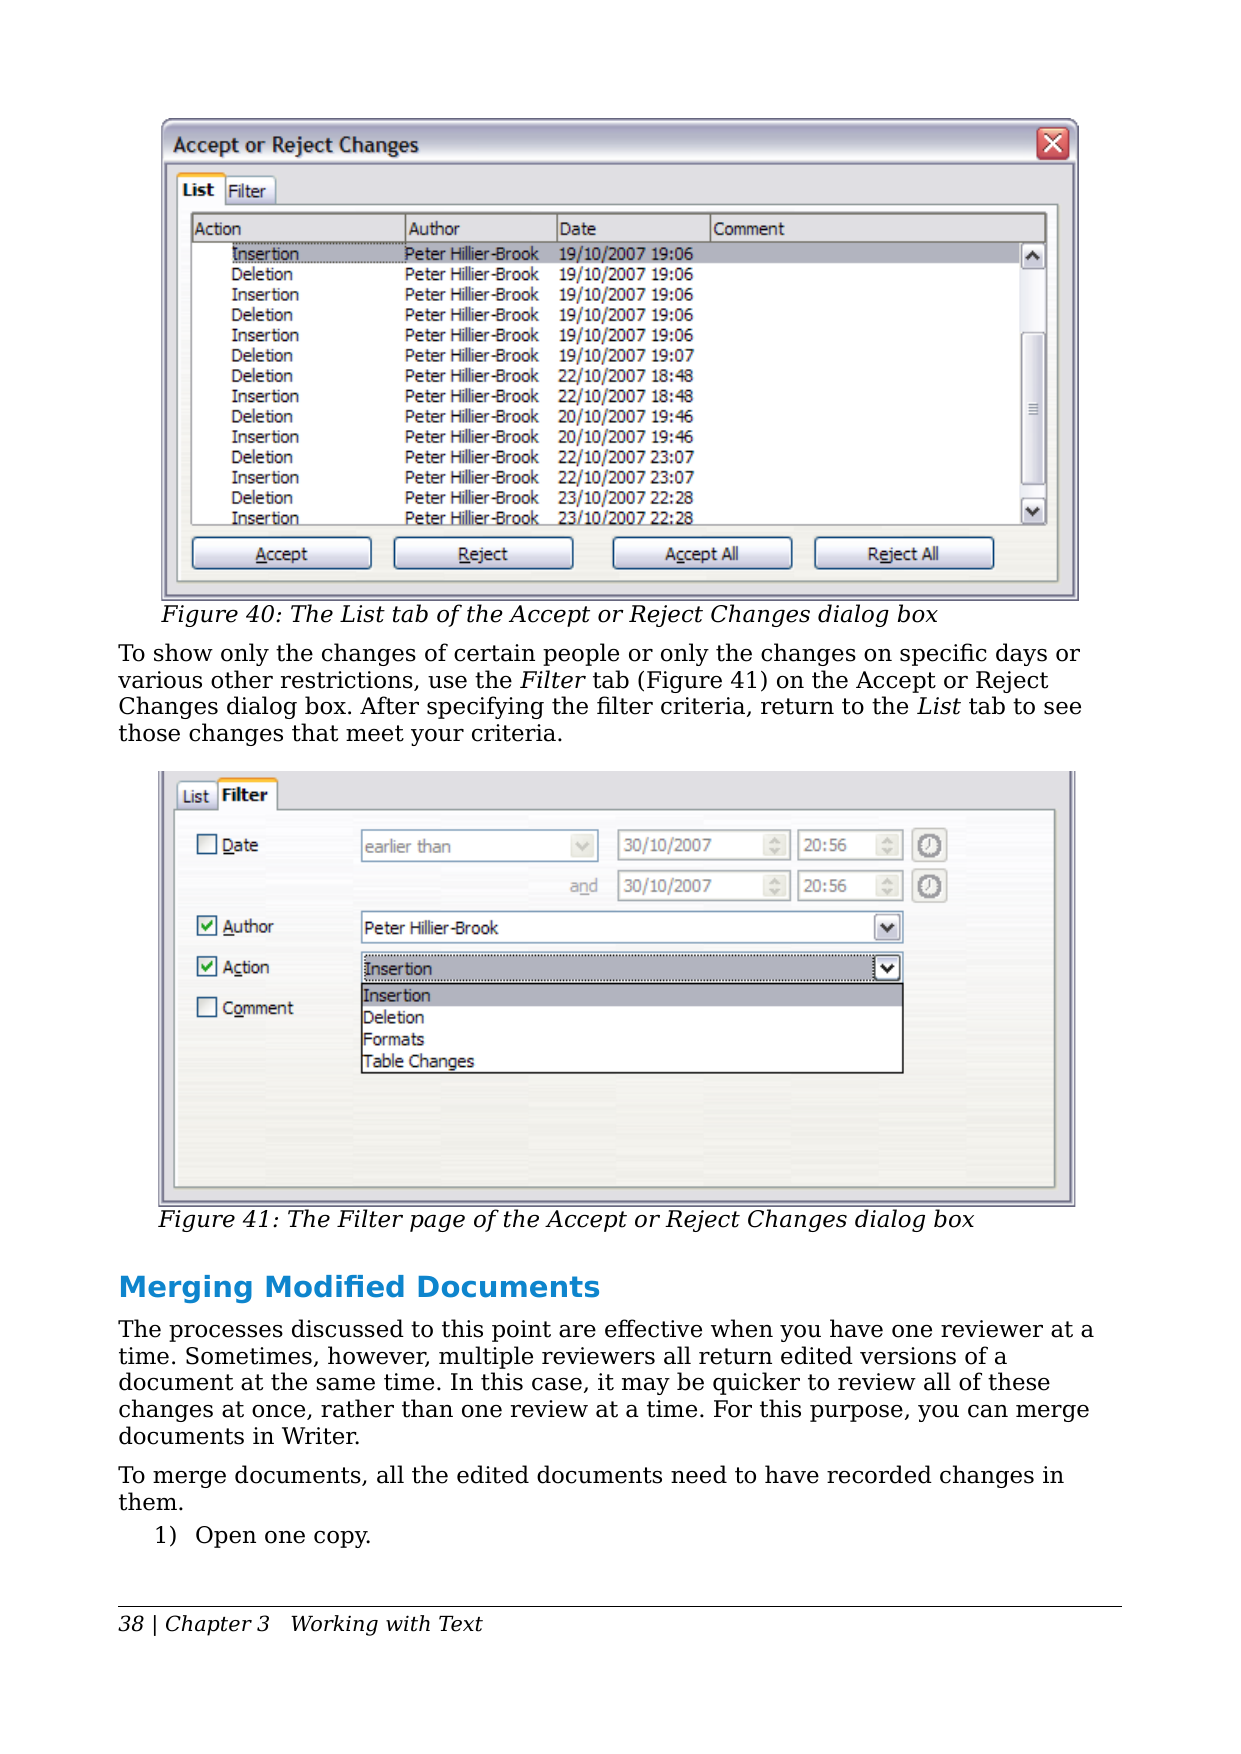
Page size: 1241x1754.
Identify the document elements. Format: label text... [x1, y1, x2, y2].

list To merge documents, all the edited documents need to have recorded changes in them. [118, 1462, 1122, 1515]
list Open one copy. [177, 1522, 1122, 1548]
picture [161, 118, 1079, 601]
text To show only the changes of certain people or only the changes on specific days or various other restrictions, use the Filter tab (Figure 41) on the Accept or Reject Changes dialog box. After specifying the filter criteria, return to the List tab to see those changes that meet your criteria. [118, 640, 1122, 747]
subtitle Merging Modified Documents [118, 1270, 1122, 1304]
text Figure 41: The Filter page of the Accept or Reject Changes dialog box [158, 1207, 1082, 1233]
text Figure 40: The List tab of the Accept or Reject Changes dialog box [161, 601, 1079, 628]
text The processes discussed to this point are effective when you have one reviewer at a time. Sometimes, however, multiple reviewers all return edited versions of a document at the same time. In this case, it may be quicker to review all of these changes at once, rather than one review at a time. For this purpose, you can merge documents in Writer. [118, 1316, 1122, 1449]
picture [158, 771, 1076, 1207]
